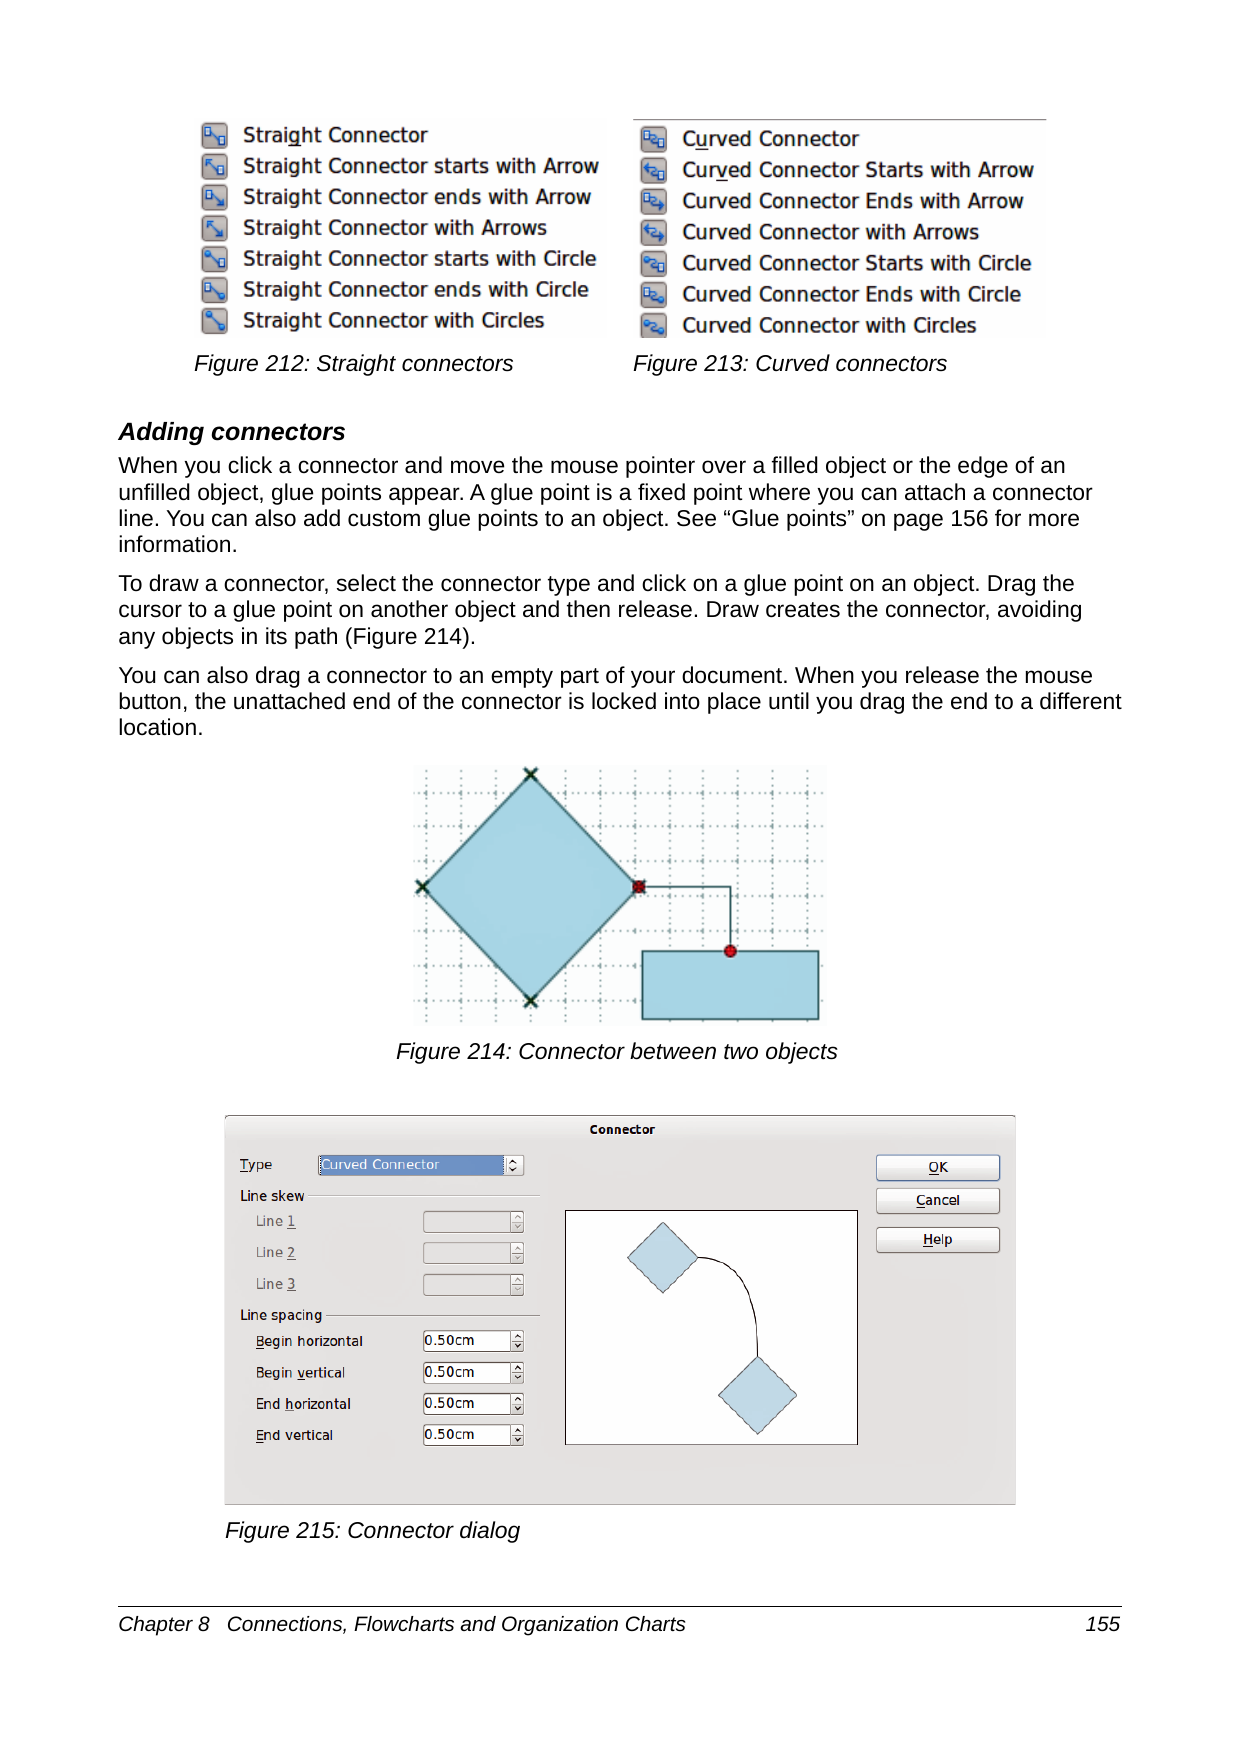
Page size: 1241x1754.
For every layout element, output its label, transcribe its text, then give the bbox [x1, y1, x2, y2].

picture [632, 119, 1047, 338]
text When you click a connector and move the mouse pointer over a filled object or the edge of an unfilled object, glue points appear. A glue point is a fixed point where you can attach a connector line. You can also add custom glue points to an object. See “Glue points” on page 156 for more information. [118, 452, 1122, 557]
text Figure 213: Curved connectors [633, 350, 1046, 376]
text You can also drag a connector to an empty part of your document. When you release the mouse button, the unattached end of the connector is locked into place until you drag the end to a different location. [118, 662, 1122, 741]
picture [193, 118, 608, 338]
text To draw a connector, select the connector type and click on a glue point on an object. Drag the cursor to a glue point on another object and then release. Draw creates the connector, avoiding any objects in its path (Figure 214). [118, 570, 1122, 649]
text Figure 212: Straight connectors [194, 350, 607, 376]
text Figure 215: Connector dialog [225, 1517, 1015, 1543]
text Figure 214: Connector between two objects [396, 1038, 844, 1064]
picture [413, 765, 827, 1026]
subtitle Adding connectors [118, 417, 1122, 446]
picture [224, 1115, 1016, 1505]
